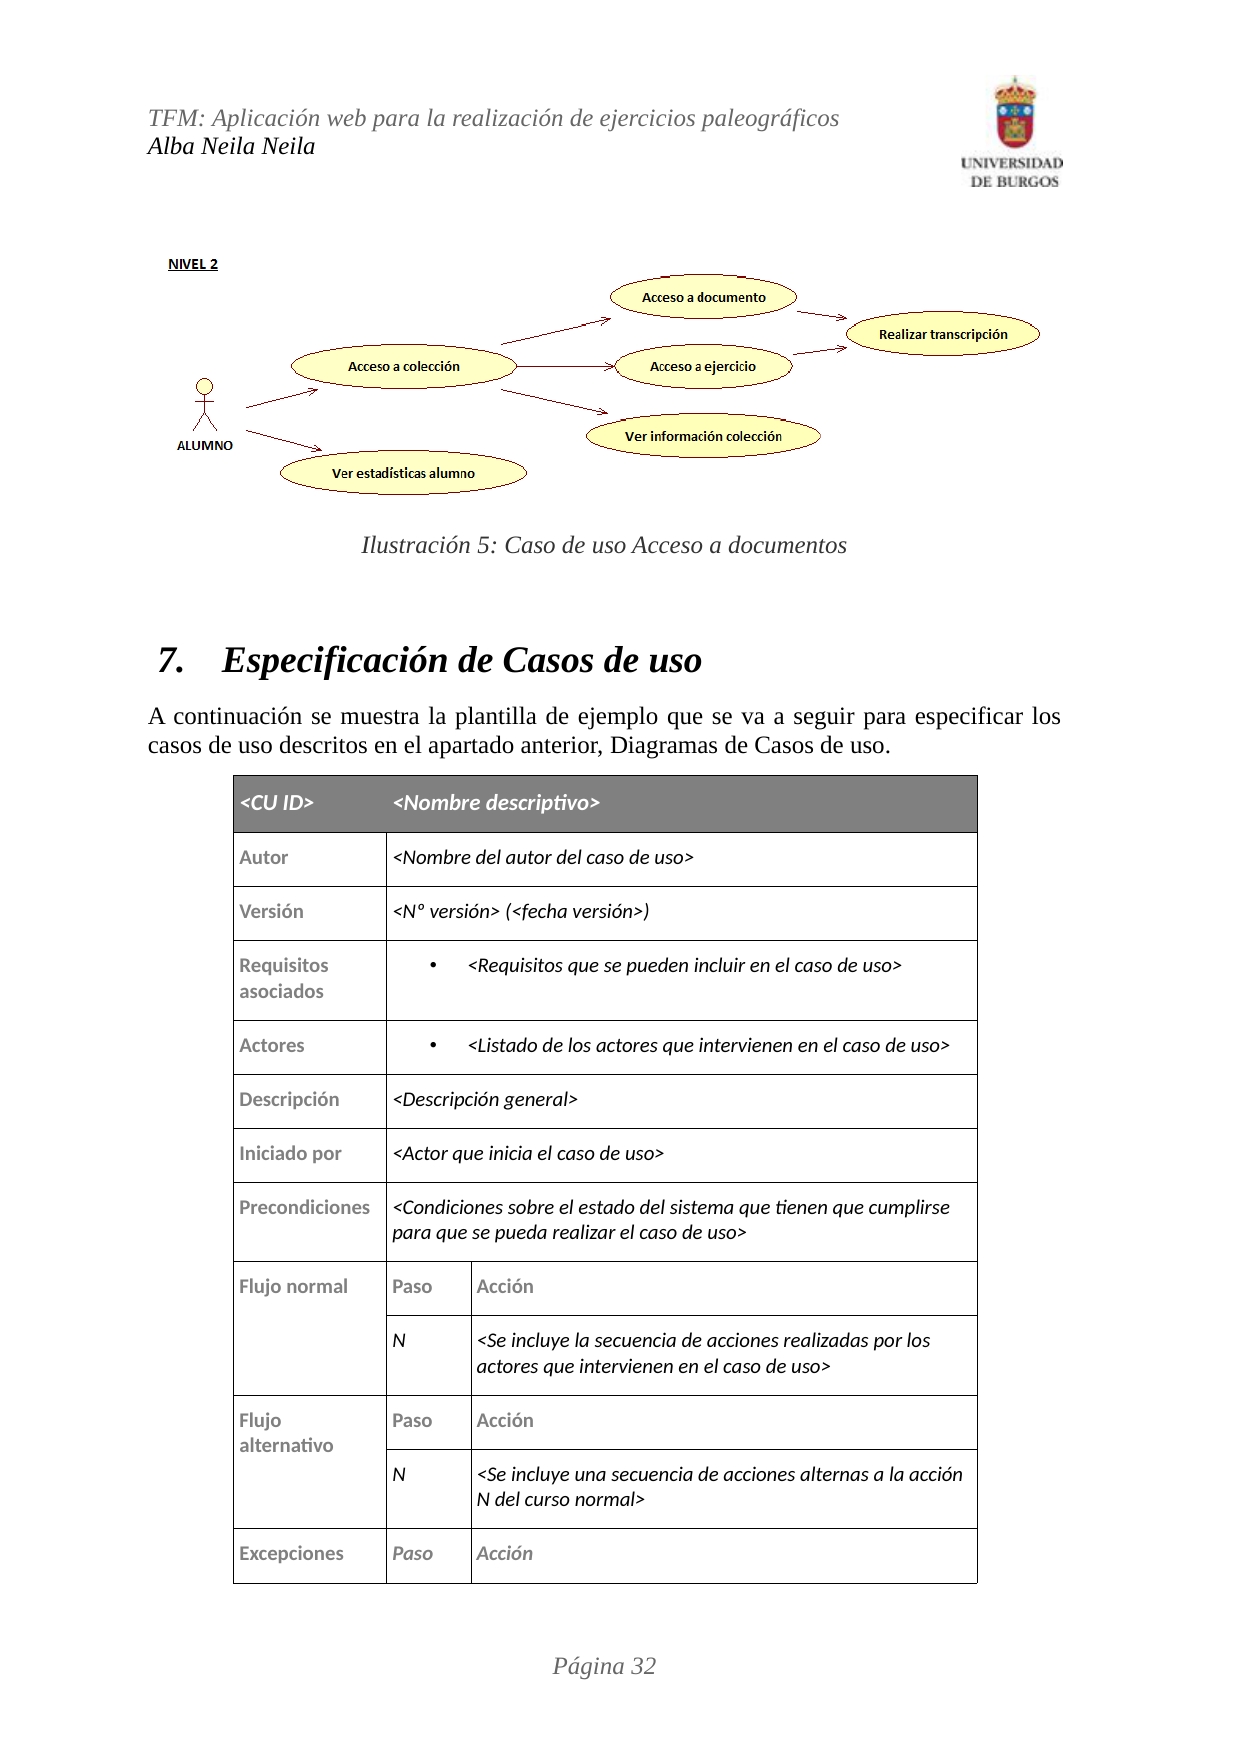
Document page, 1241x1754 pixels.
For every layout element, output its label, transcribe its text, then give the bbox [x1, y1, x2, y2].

table_header <CU ID> [234, 776, 386, 832]
table_cell Acción [472, 1396, 977, 1449]
table_cell Descripción [234, 1075, 386, 1128]
text A continuación se muestra la plantilla de ejemplo que se va a seguir para especificar los casos de uso descritos en el apartado anterior, Diagramas de Casos de uso. [148, 701, 1063, 759]
table_cell Requisitos asociados [234, 941, 386, 1019]
table_cell N [387, 1316, 471, 1395]
table_cell Paso [387, 1529, 471, 1582]
table_cell Paso [387, 1396, 471, 1449]
table_cell Iniciado por [234, 1129, 386, 1182]
table_cell Flujo alternativo [234, 1396, 386, 1528]
table_cell Flujo normal [234, 1262, 386, 1395]
table_cell Actores [234, 1021, 386, 1074]
text Ilustración 5: Caso de uso Acceso a documentos [143, 516, 1067, 558]
table_cell Versión [234, 887, 386, 940]
picture [143, 231, 1059, 516]
table_cell Acción [472, 1262, 977, 1315]
table_cell Autor [234, 833, 386, 886]
table_cell <Actor que inicia el caso de uso> [387, 1129, 977, 1182]
table_cell <Se incluye una secuencia de acciones alternas a la acción N del curso normal> [472, 1450, 977, 1528]
subtitle Especificación de Casos de uso [148, 637, 1063, 681]
table_cell <Listado de los actores que intervienen en el caso de uso> [387, 1021, 977, 1074]
table_cell <Nombre del autor del caso de uso> [387, 833, 977, 886]
table_header <Nombre descriptivo> [386, 776, 977, 832]
table_cell Acción [472, 1529, 977, 1582]
table_cell <Nº versión> (<fecha versión>) [387, 887, 977, 940]
table_cell <Condiciones sobre el estado del sistema que tienen que cumplirse para que se pueda realizar el caso de uso> [387, 1183, 977, 1261]
table_cell Excepciones [234, 1529, 386, 1582]
table_cell <Descripción general> [387, 1075, 977, 1128]
picture [961, 75, 1063, 187]
table_cell Precondiciones [234, 1183, 386, 1261]
table_cell <Requisitos que se pueden incluir en el caso de uso> [387, 941, 977, 1019]
table_cell Paso [387, 1262, 471, 1315]
table_cell <Se incluye la secuencia de acciones realizadas por los actores que intervienen en el caso de uso> [472, 1316, 977, 1395]
table_cell N [387, 1450, 471, 1528]
